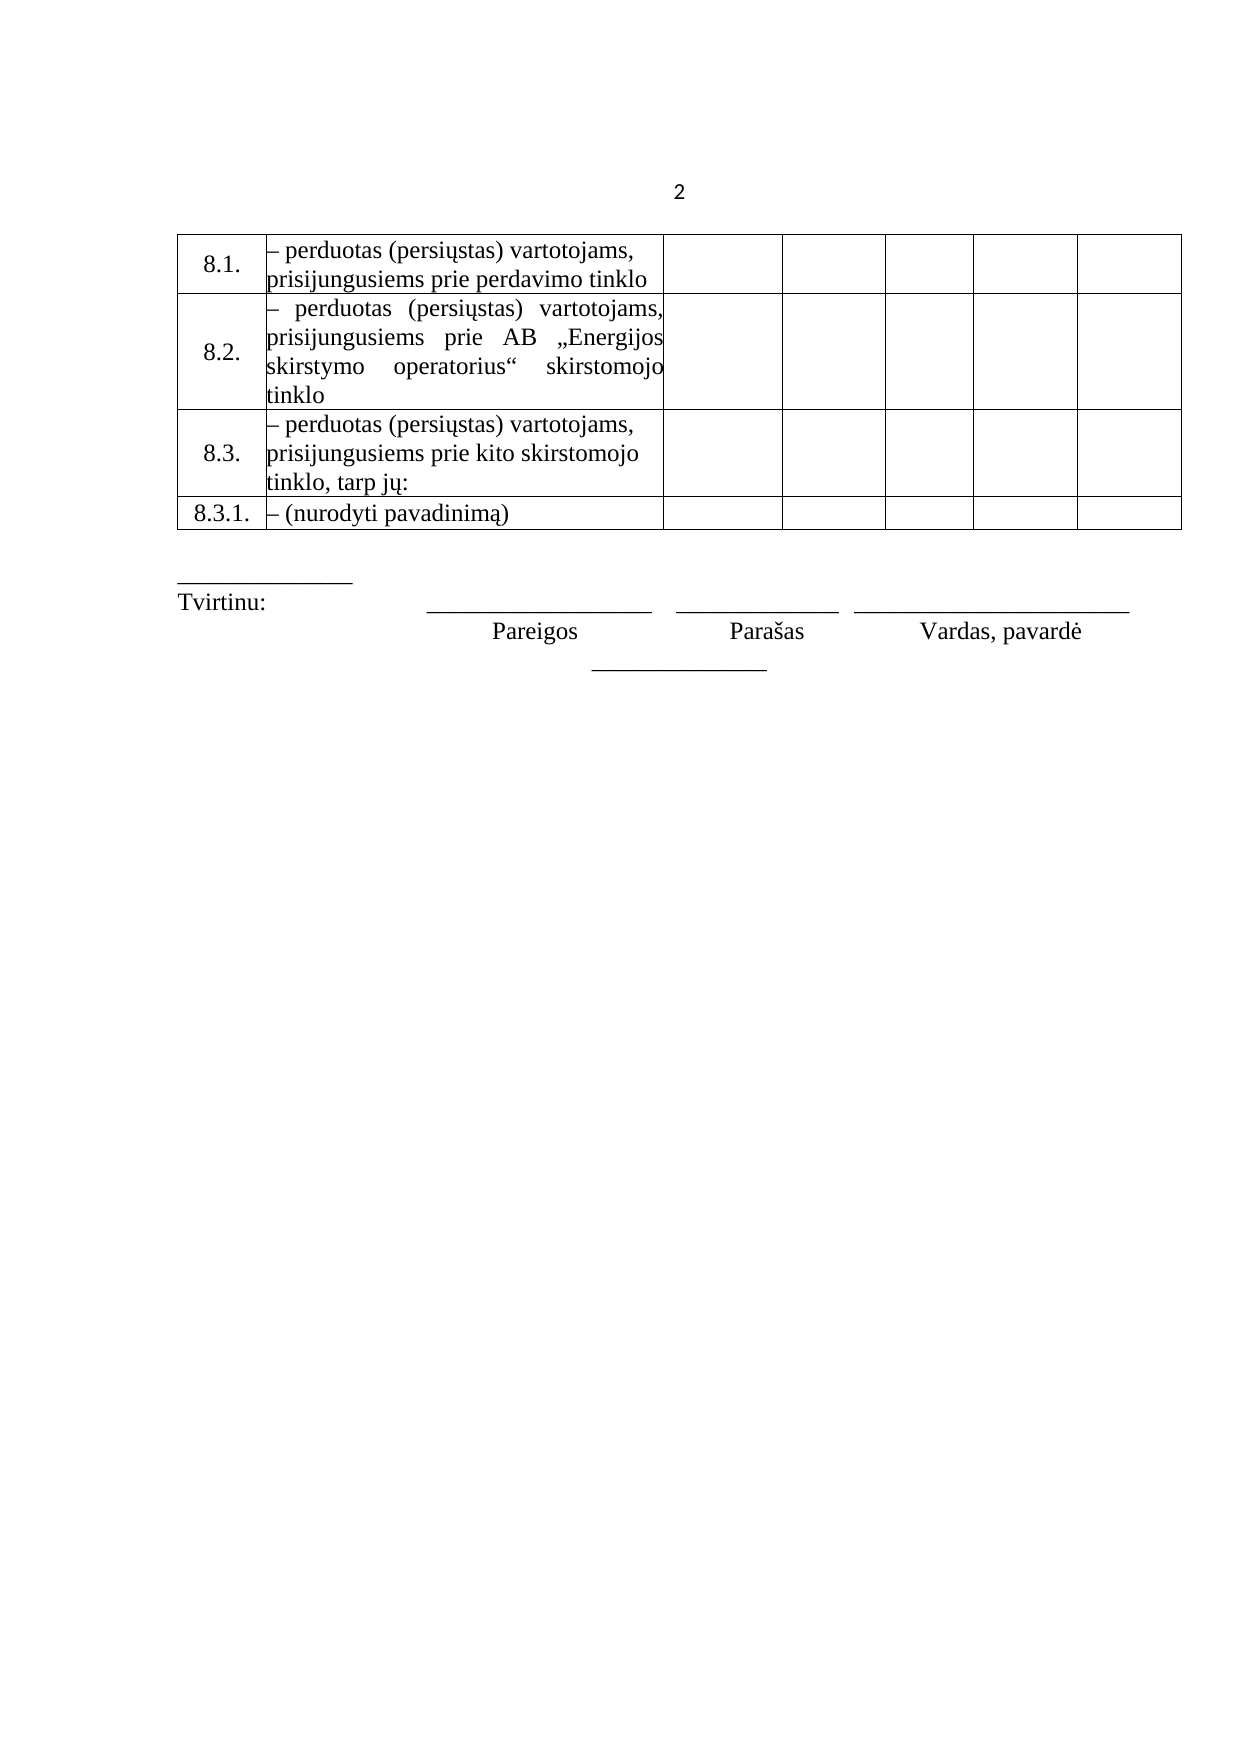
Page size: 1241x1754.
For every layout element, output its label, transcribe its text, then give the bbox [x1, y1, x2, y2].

table_cell [886, 497, 973, 529]
table_cell [974, 410, 1077, 496]
table_cell – perduotas (persiųstas) vartotojams, prisijungusiems prie kito skirstomojo tinklo, tarp jų: [267, 410, 663, 496]
table_cell – (nurodyti pavadinimą) [267, 497, 663, 529]
table_cell 8.1. [178, 235, 266, 292]
table_cell [783, 497, 885, 529]
table_cell [664, 410, 782, 496]
text ______________ [177, 645, 1181, 673]
table_cell [886, 294, 973, 408]
table_cell [664, 235, 782, 292]
table_cell [974, 235, 1077, 292]
table_cell [783, 235, 885, 292]
table_cell [783, 294, 885, 408]
table_cell [1078, 294, 1181, 408]
table_cell [664, 497, 782, 529]
table_cell [1078, 497, 1181, 529]
table_cell [886, 235, 973, 292]
table_cell [886, 410, 973, 496]
text Tvirtinu: __________________ _____________ ______________________ [177, 587, 1181, 616]
table_cell – perduotas (persiųstas) vartotojams, prisijungusiems prie perdavimo tinklo [267, 235, 663, 292]
table_cell [974, 497, 1077, 529]
table_cell [1078, 410, 1181, 496]
table_cell 8.2. [178, 294, 266, 408]
table_cell 8.3.1. [178, 497, 266, 529]
table_cell [664, 294, 782, 408]
table_cell [974, 294, 1077, 408]
text Pareigos Parašas Vardas, pavardė [177, 616, 1181, 645]
table_cell [783, 410, 885, 496]
table_cell 8.3. [178, 410, 266, 496]
text ______________ [177, 558, 1181, 587]
table_cell – perduotas (persiųstas) vartotojams, prisijungusiems prie AB „Energijos skirstymo operatorius“ skirstomojo tinklo [267, 294, 663, 408]
table_cell [1078, 235, 1181, 292]
